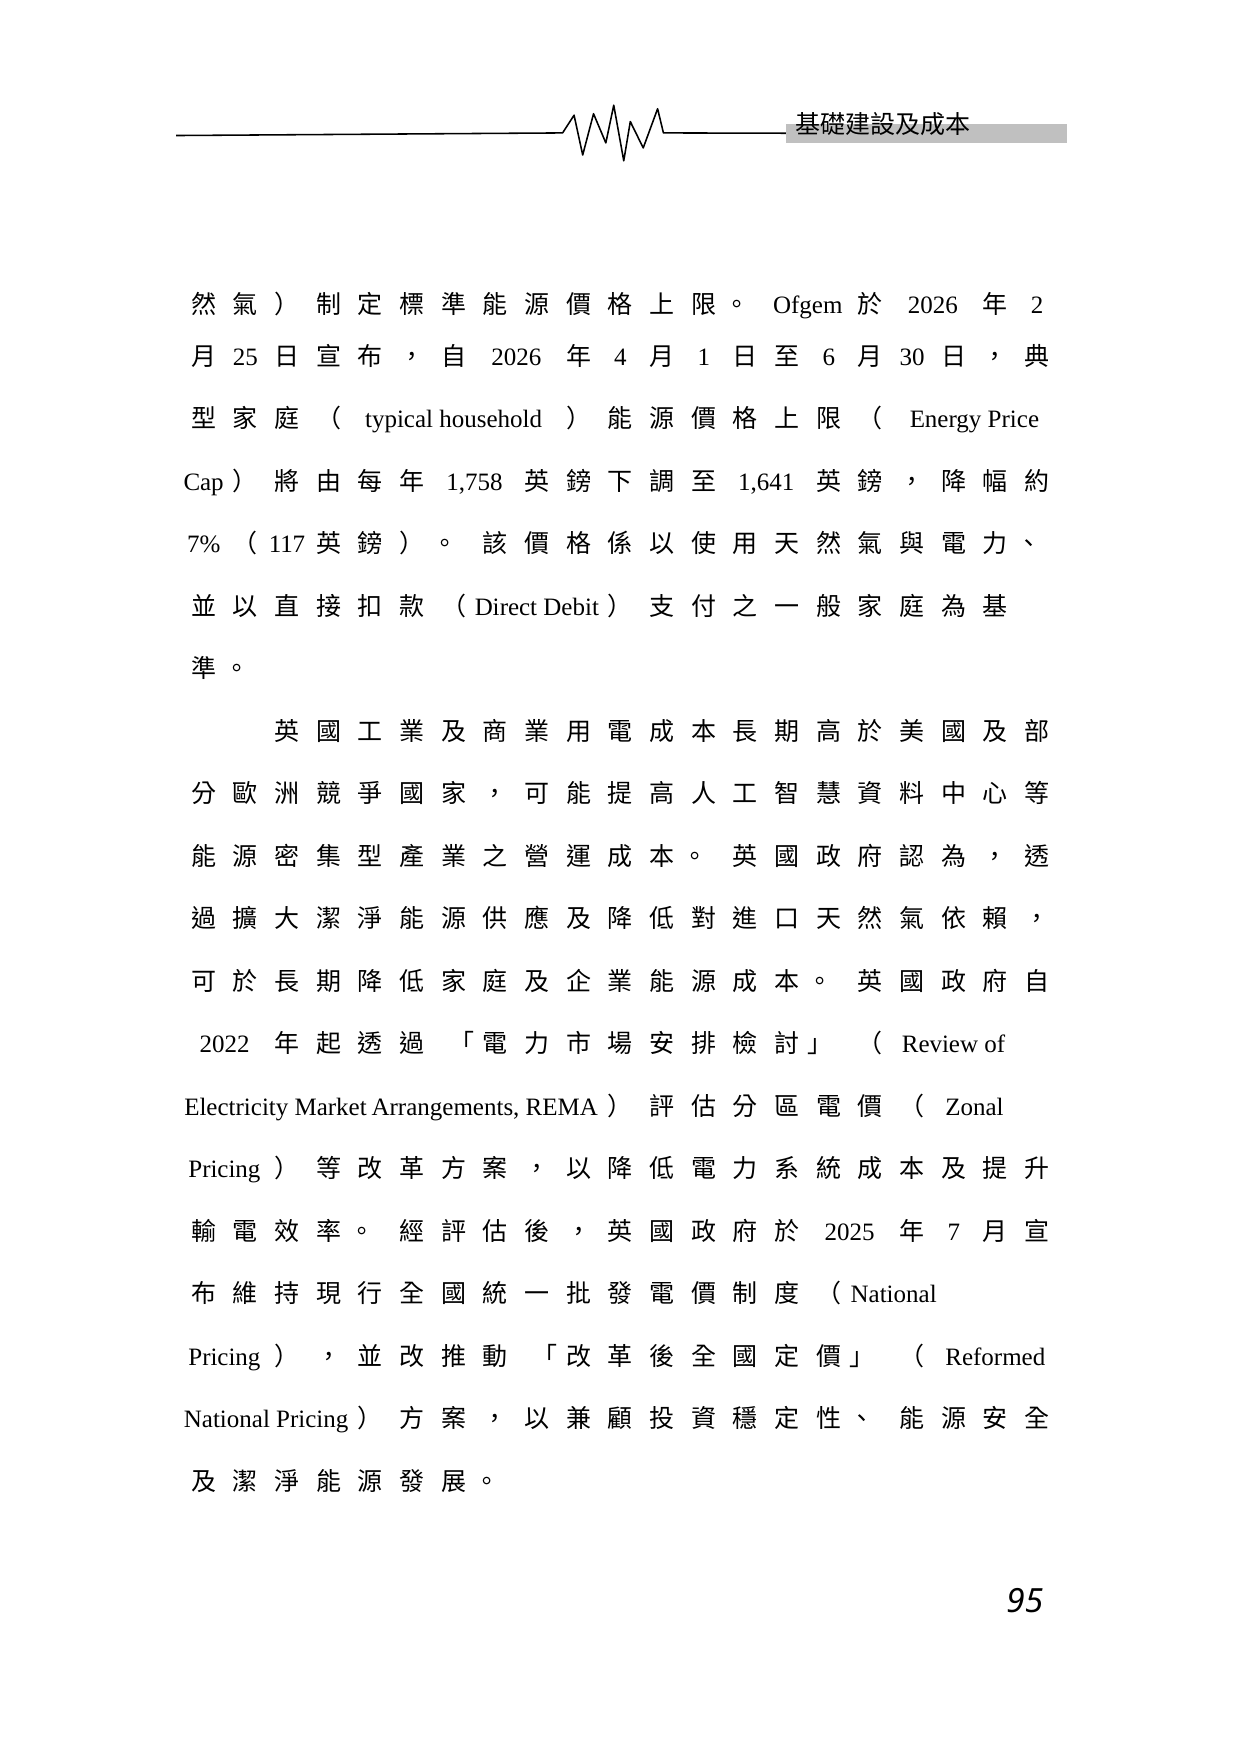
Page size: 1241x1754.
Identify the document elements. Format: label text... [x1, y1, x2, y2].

text 英國工業及商業用電成本長期高於美國及部分歐洲競爭國家，可能提高人工智慧資料中心等能源密集型產業之營運成本。英國政府認為，透過擴大潔淨能源供應及降低對進口天然氣依賴，可於長期降低家庭及企業能源成本。英國政府自2022年起透過「電力市場安排檢討」（Review of Electricity Market Arrangements, REMA）評估分區電價（Zonal Pricing）等改革方案，以降低電力系統成本及提升輸電效率。經評估後，英國政府於2025年7月宣布維持現行全國統一批發電價制度（National Pricing），並改推動「改革後全國定價」（Reformed National Pricing）方案，以兼顧投資穩定性、能源安全及潔淨能源發展。 [183, 688, 1058, 1500]
text 然氣）制定標準能源價格上限。Ofgem於2026年2月25日宣布，自2026年4月1日至6月30日，典型家庭（typical household）能源價格上限（Energy Price Cap）將由每年1,758英鎊下調至1,641英鎊，降幅約7%（117英鎊）。該價格係以使用天然氣與電力、並以直接扣款（Direct Debit）支付之一般家庭為基準。 [183, 250, 1058, 688]
